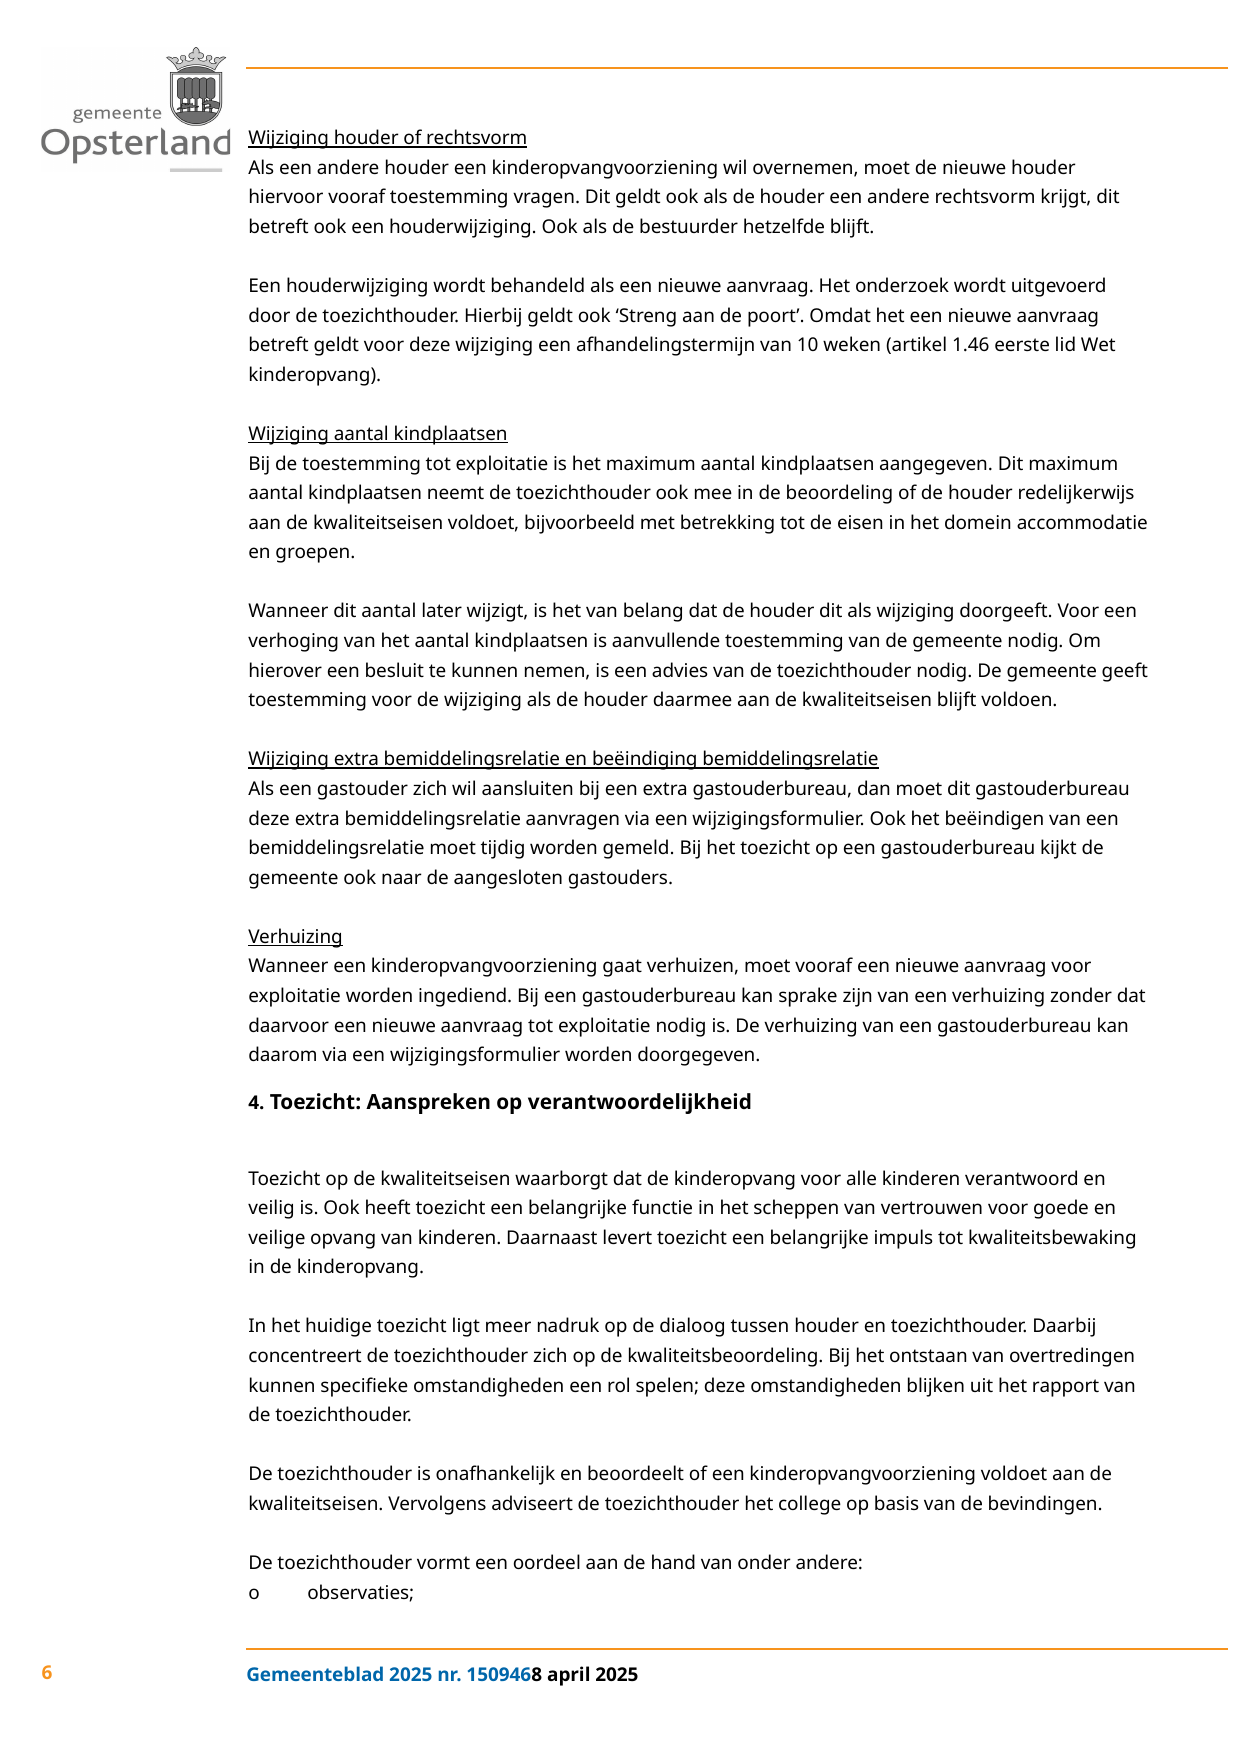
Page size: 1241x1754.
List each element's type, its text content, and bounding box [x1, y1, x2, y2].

text Toezicht op de kwaliteitseisen waarborgt dat de kinderopvang voor alle kinderen verantwoord en veilig is. Ook heeft toezicht een belangrijke functie in het scheppen van vertrouwen voor goede en veilige opvang van kinderen. Daarnaast levert toezicht een belangrijke impuls tot kwaliteitsbewaking in de kinderopvang. [248, 1165, 1152, 1279]
text Wijziging extra bemiddelingsrelatie en beëindiging bemiddelingsrelatie [248, 746, 1152, 771]
text Wanneer een kinderopvangvoorziening gaat verhuizen, moet vooraf een nieuwe aanvraag voor exploitatie worden ingediend. Bij een gastouderbureau kan sprake zijn van een verhuizing zonder dat daarvoor een nieuwe aanvraag tot exploitatie nodig is. De verhuizing van een gastouderbureau kan daarom via een wijzigingsformulier worden doorgegeven. [248, 953, 1152, 1067]
text Wijziging houder of rechtsvorm [248, 124, 1152, 150]
text 4. Toezicht: Aanspreken op verantwoordelijkheid [248, 1087, 1152, 1116]
text Verhuizing [248, 923, 1152, 949]
text Wijziging aantal kindplaatsen [248, 420, 1152, 446]
text Als een gastouder zich wil aansluiten bij een extra gastouderbureau, dan moet dit gastouderbureau deze extra bemiddelingsrelatie aanvragen via een wijzigingsformulier. Ook het beëindigen van een bemiddelingsrelatie moet tijdig worden gemeld. Bij het toezicht op een gastouderbureau kijkt de gemeente ook naar de aangesloten gastouders. [248, 775, 1152, 890]
picture [41, 47, 231, 172]
text De toezichthouder vormt een oordeel aan de hand van onder andere: [248, 1549, 1152, 1575]
text Als een andere houder een kinderopvangvoorziening wil overnemen, moet de nieuwe houder hiervoor vooraf toestemming vragen. Dit geldt ook als de houder een andere rechtsvorm krijgt, dit betreft ook een houderwijziging. Ook als de bestuurder hetzelfde blijft. [248, 154, 1152, 239]
text Een houderwijziging wordt behandeld als een nieuwe aanvraag. Het onderzoek wordt uitgevoerd door de toezichthouder. Hierbij geldt ook ‘Streng aan de poort’. Omdat het een nieuwe aanvraag betreft geldt voor deze wijziging een afhandelingstermijn van 10 weken (artikel 1.46 eerste lid Wet kinderopvang). [248, 272, 1152, 387]
list observaties; [248, 1579, 1152, 1605]
text In het huidige toezicht ligt meer nadruk op de dialoog tussen houder en toezichthouder. Daarbij concentreert de toezichthouder zich op de kwaliteitsbeoordeling. Bij het ontstaan van overtredingen kunnen specifieke omstandigheden een rol spelen; deze omstandigheden blijken uit het rapport van de toezichthouder. [248, 1313, 1152, 1427]
text De toezichthouder is onafhankelijk en beoordeelt of een kinderopvangvoorziening voldoet aan de kwaliteitseisen. Vervolgens adviseert de toezichthouder het college op basis van de bevindingen. [248, 1461, 1152, 1516]
text Wanneer dit aantal later wijzigt, is het van belang dat de houder dit als wijziging doorgeeft. Voor een verhoging van het aantal kindplaatsen is aanvullende toestemming van de gemeente nodig. Om hierover een besluit te kunnen nemen, is een advies van de toezichthouder nodig. De gemeente geeft toestemming voor de wijziging als de houder daarmee aan de kwaliteitseisen blijft voldoen. [248, 598, 1152, 712]
text Bij de toestemming tot exploitatie is het maximum aantal kindplaatsen aangegeven. Dit maximum aantal kindplaatsen neemt de toezichthouder ook mee in de beoordeling of de houder redelijkerwijs aan de kwaliteitseisen voldoet, bijvoorbeeld met betrekking tot de eisen in het domein accommodatie en groepen. [248, 450, 1152, 564]
